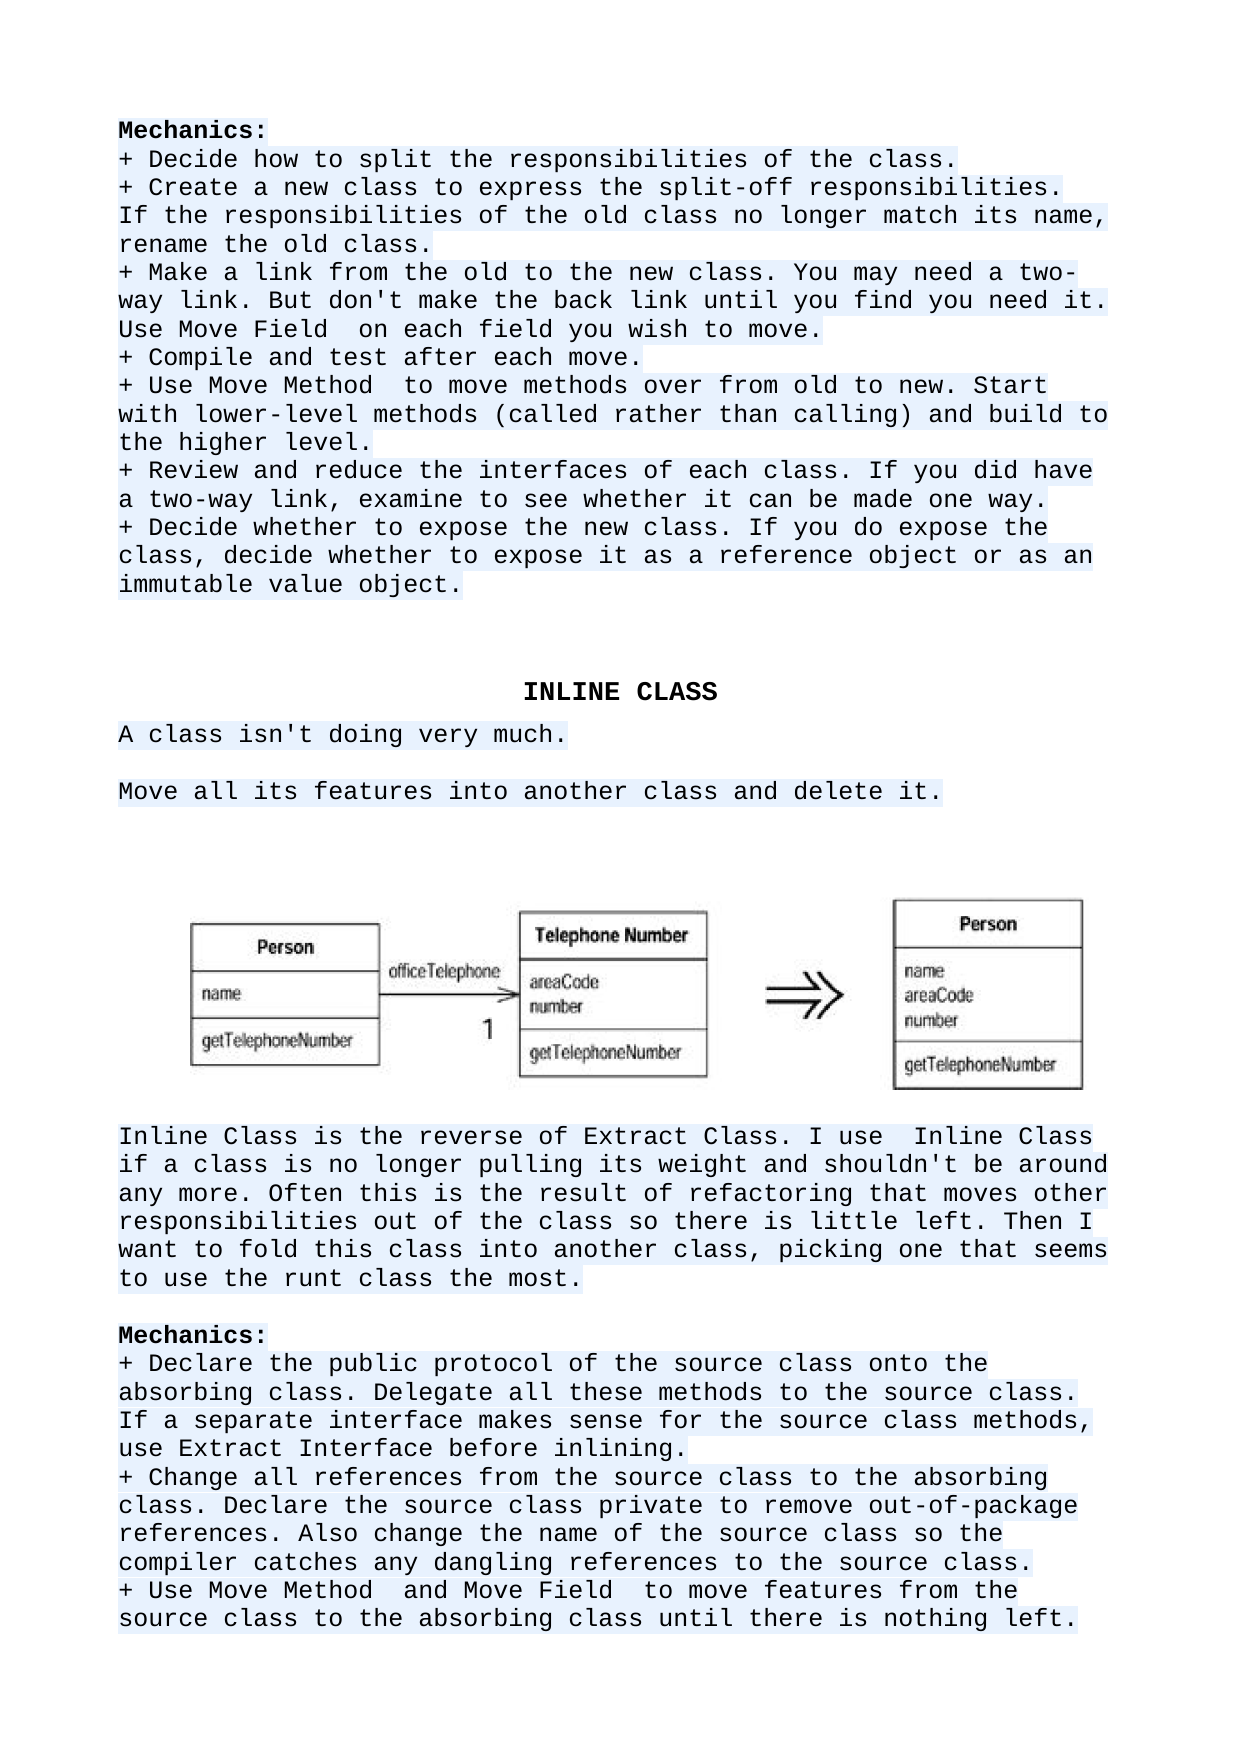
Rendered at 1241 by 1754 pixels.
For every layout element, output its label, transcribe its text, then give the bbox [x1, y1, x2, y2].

picture [118, 893, 1123, 1100]
text If the responsibilities of the old class no longer match its name, [118, 203, 1122, 231]
text + Decide whether to expose the new class. If you do expose the class, decide whether to expose it as a reference object or as an immutable value object. [118, 515, 1122, 600]
text Mechanics: [118, 1322, 1122, 1351]
text use Extract Interface before inlining. [118, 1436, 1122, 1464]
text Move all its features into another class and delete it. [118, 778, 1122, 807]
text Mechanics: [118, 118, 1122, 146]
text responsibilities out of the class so there is little left. Then I want to fold this class into another class, picking one that seems to use the runt class the most. [118, 1209, 1122, 1294]
text Inline Class is the reverse of Extract Class. I use Inline Class if a class is no longer pulling its weight and shouldn't be around any more. Often this is the result of refactoring that moves other [118, 1124, 1122, 1209]
subtitle INLINE CLASS [118, 678, 1122, 709]
text If a separate interface makes sense for the source class methods, [118, 1407, 1122, 1436]
text + Use Move Method and Move Field to move features from the source class to the absorbing class until there is nothing left. [118, 1577, 1122, 1634]
text references. Also change the name of the source class so the compiler catches any dangling references to the source class. [118, 1521, 1122, 1577]
text + Create a new class to express the split-off responsibilities. [118, 175, 1122, 203]
text Use Move Field on each field you wish to move. [118, 316, 1122, 345]
text + Compile and test after each move. [118, 345, 1122, 373]
text + Review and reduce the interfaces of each class. If you did have a two-way link, examine to see whether it can be made one way. [118, 458, 1122, 515]
text + Use Move Method to move methods over from old to new. Start with lower-level methods (called rather than calling) and build to the higher level. [118, 373, 1122, 458]
text A class isn't doing very much. [118, 721, 1122, 750]
text + Decide how to split the responsibilities of the class. [118, 146, 1122, 175]
text + Change all references from the source class to the absorbing class. Declare the source class private to remove out-of-package [118, 1464, 1122, 1521]
text + Make a link from the old to the new class. You may need a two-way link. But don't make the back link until you find you need it. [118, 260, 1122, 316]
text rename the old class. [118, 231, 1122, 260]
text + Declare the public protocol of the source class onto the absorbing class. Delegate all these methods to the source class. [118, 1351, 1122, 1407]
